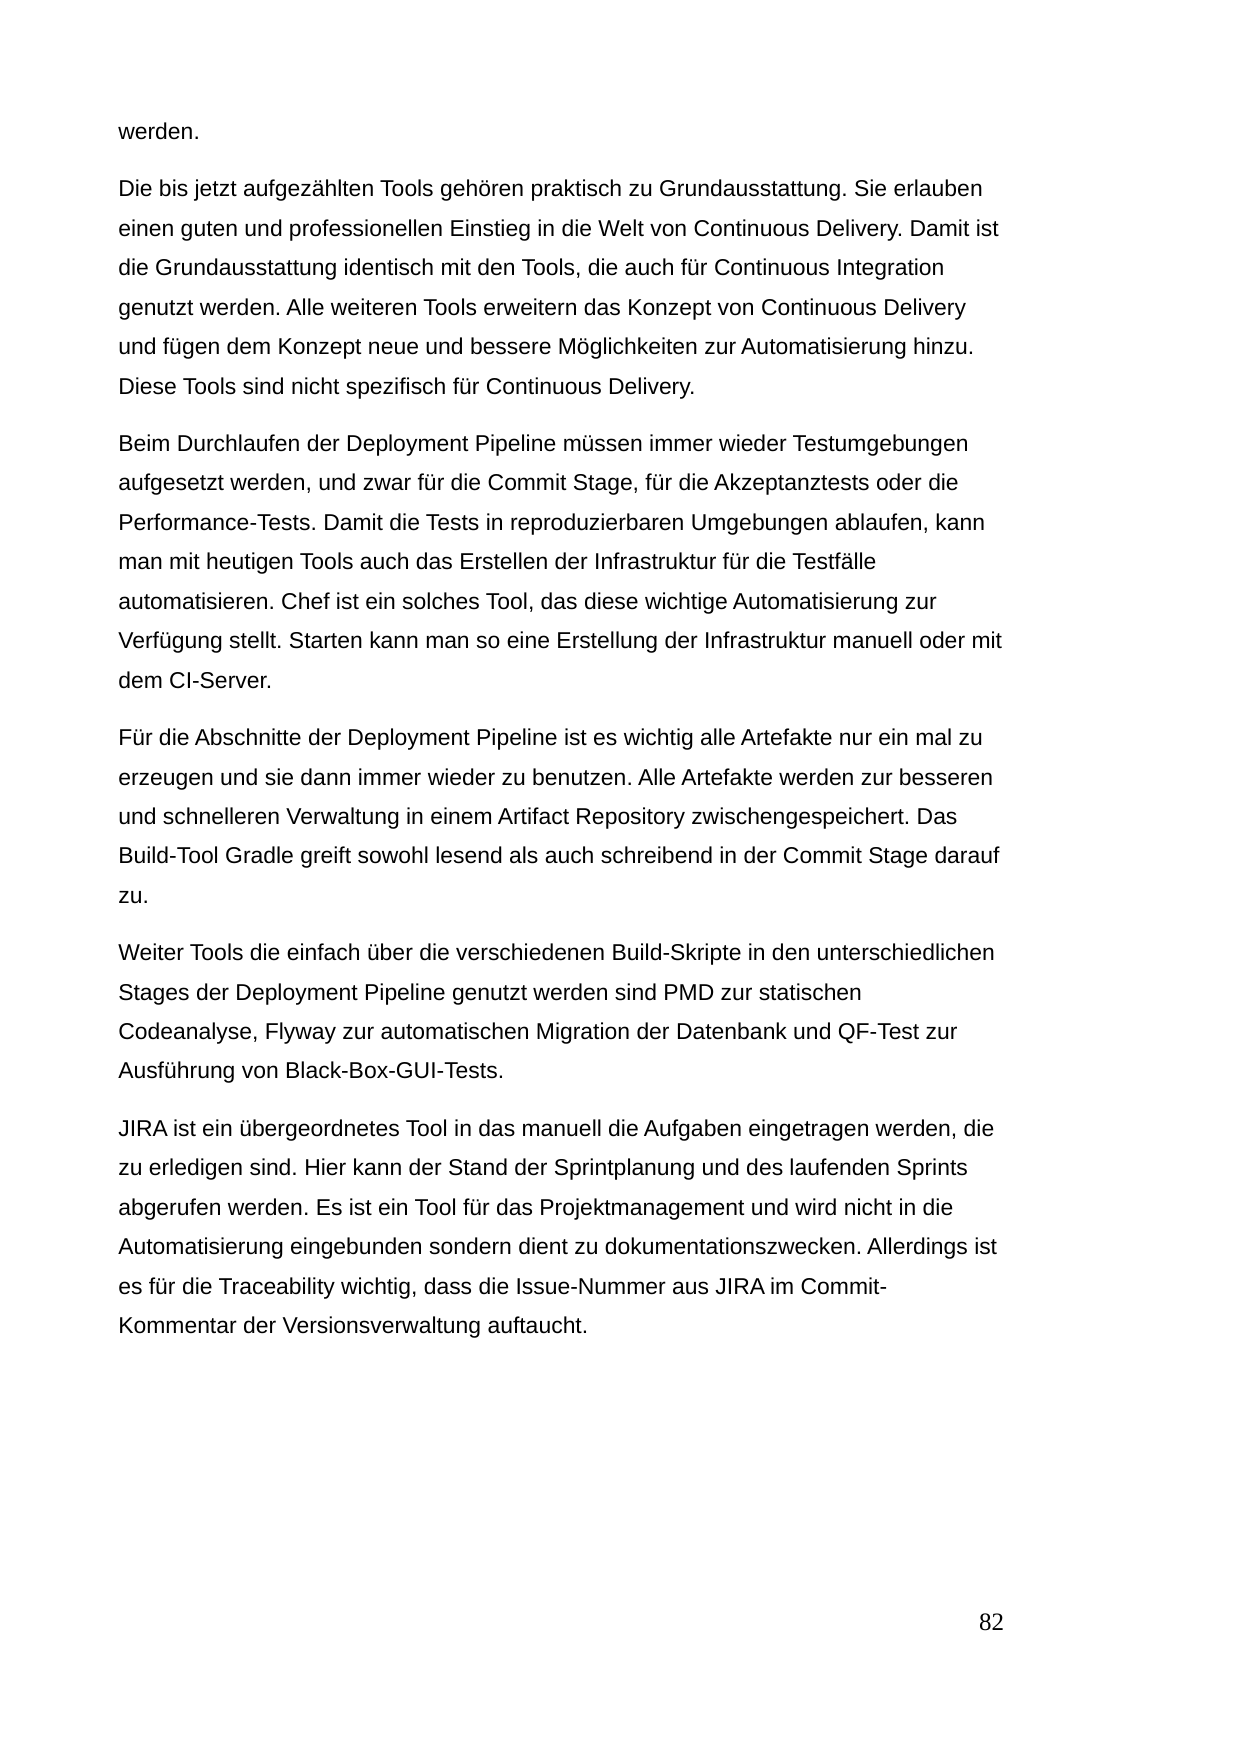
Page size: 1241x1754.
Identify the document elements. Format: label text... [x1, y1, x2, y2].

text Für die Abschnitte der Deployment Pipeline ist es wichtig alle Artefakte nur ein mal zu erzeugen und sie dann immer wieder zu benutzen. Alle Artefakte werden zur besseren und schnelleren Verwaltung in einem Artifact Repository zwischengespeichert. Das Build-Tool Gradle greift sowohl lesend als auch schreibend in der Commit Stage darauf zu. [118, 724, 1004, 908]
text Beim Durchlaufen der Deployment Pipeline müssen immer wieder Testumgebungen aufgesetzt werden, und zwar für die Commit Stage, für die Akzeptanztests oder die Performance-Tests. Damit die Tests in reproduzierbaren Umgebungen ablaufen, kann man mit heutigen Tools auch das Erstellen der Infrastruktur für die Testfälle automatisieren. Chef ist ein solches Tool, das diese wichtige Automatisierung zur Verfügung stellt. Starten kann man so eine Erstellung der Infrastruktur manuell oder mit dem CI-Server. [118, 430, 1004, 693]
text werden. [118, 118, 1004, 144]
text Weiter Tools die einfach über die verschiedenen Build-Skripte in den unterschiedlichen Stages der Deployment Pipeline genutzt werden sind PMD zur statischen Codeanalyse, Flyway zur automatischen Migration der Datenbank und QF-Test zur Ausführung von Black-Box-GUI-Tests. [118, 939, 1004, 1084]
text Die bis jetzt aufgezählten Tools gehören praktisch zu Grundausstattung. Sie erlauben einen guten und professionellen Einstieg in die Welt von Continuous Delivery. Damit ist die Grundausstattung identisch mit den Tools, die auch für Continuous Integration genutzt werden. Alle weiteren Tools erweitern das Konzept von Continuous Delivery und fügen dem Konzept neue und bessere Möglichkeiten zur Automatisierung hinzu. Diese Tools sind nicht spezifisch für Continuous Delivery. [118, 175, 1004, 399]
text JIRA ist ein übergeordnetes Tool in das manuell die Aufgaben eingetragen werden, die zu erledigen sind. Hier kann der Stand der Sprintplanung und des laufenden Sprints abgerufen werden. Es ist ein Tool für das Projektmanagement und wird nicht in die Automatisierung eingebunden sondern dient zu dokumentationszwecken. Allerdings ist es für die Traceability wichtig, dass die Issue-Nummer aus JIRA im Commit-Kommentar der Versionsverwaltung auftaucht. [118, 1115, 1004, 1338]
